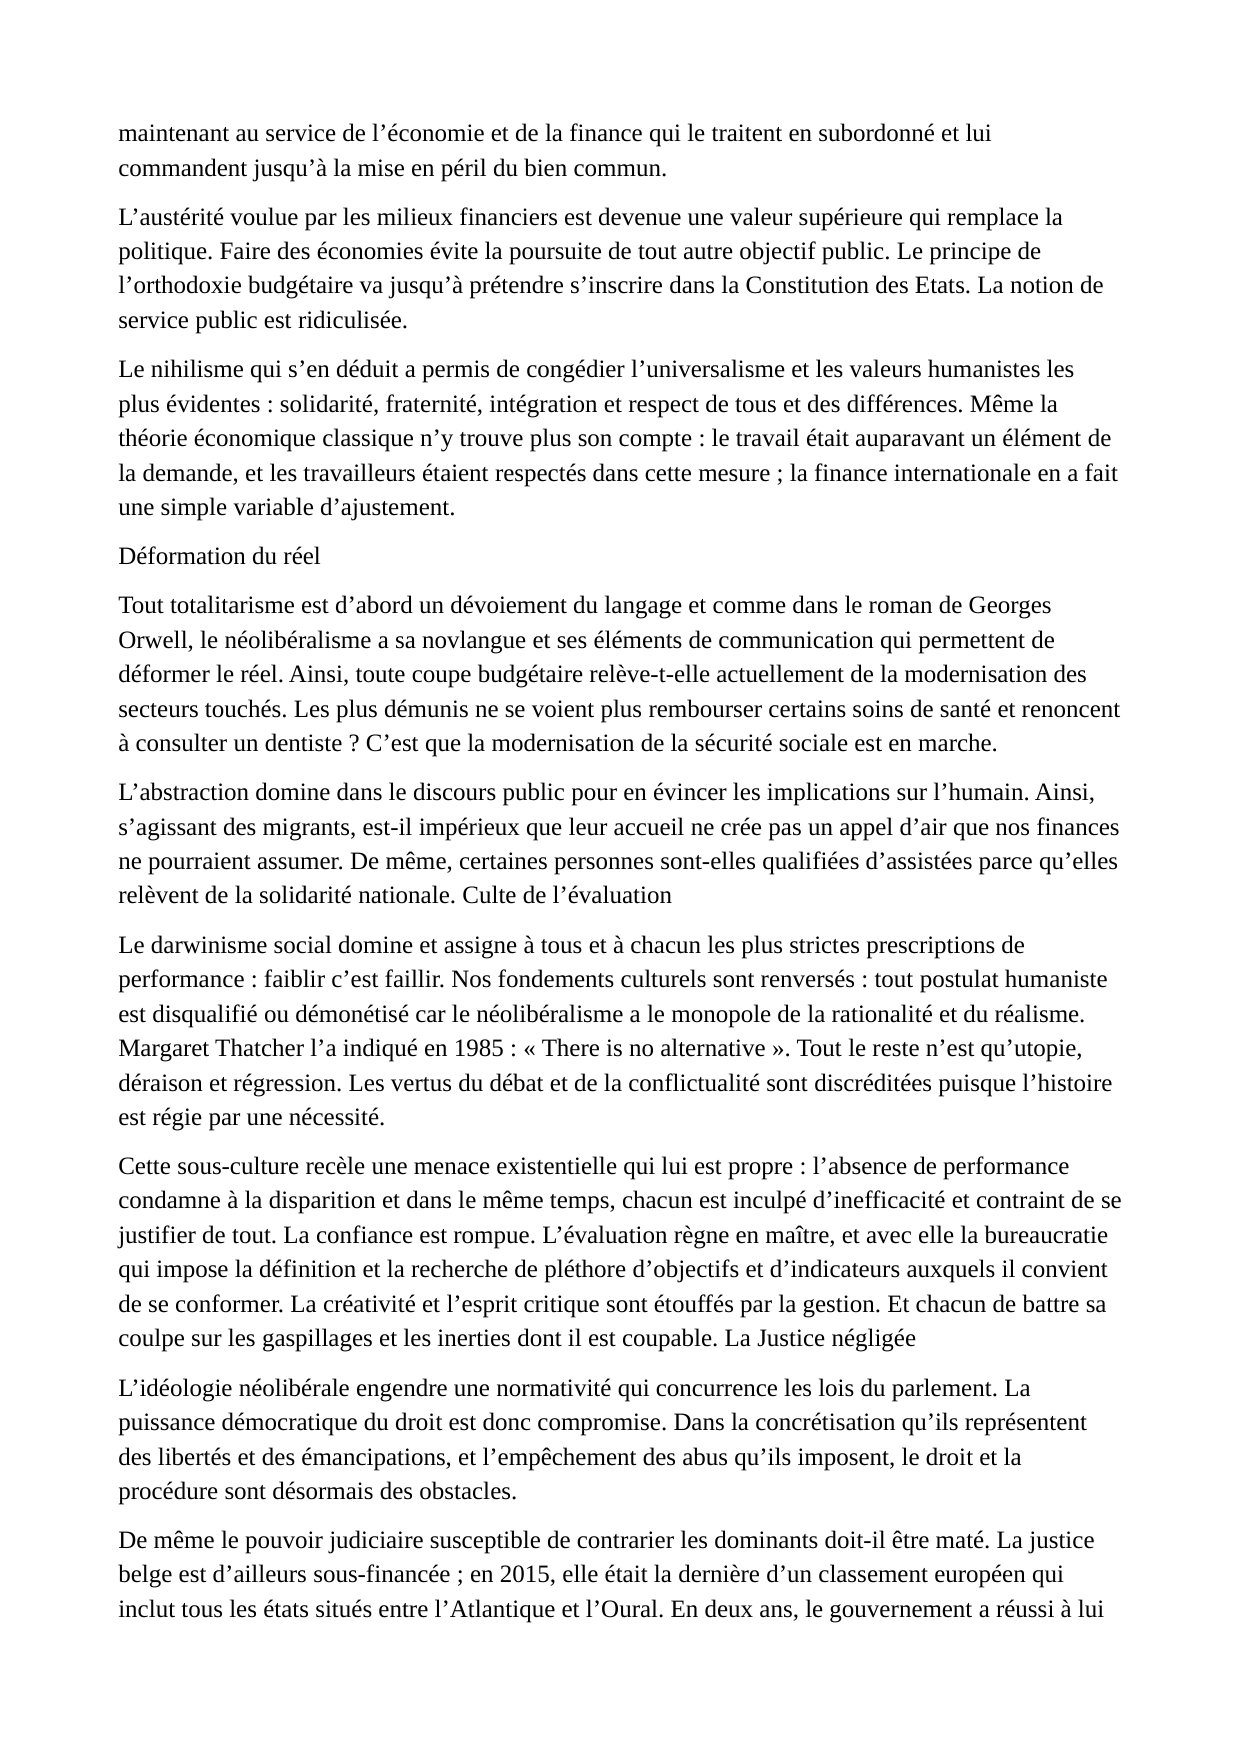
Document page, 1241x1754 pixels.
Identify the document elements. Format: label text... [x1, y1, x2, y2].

text Tout totalitarisme est d’abord un dévoiement du langage et comme dans le roman de Georges Orwell, le néolibéralisme a sa novlangue et ses éléments de communication qui permettent de déformer le réel. Ainsi, toute coupe budgétaire relève-t-elle actuellement de la modernisation des secteurs touchés. Les plus démunis ne se voient plus rembourser certains soins de santé et renoncent à consulter un dentiste ? C’est que la modernisation de la sécurité sociale est en marche. [118, 590, 1122, 757]
text L’abstraction domine dans le discours public pour en évincer les implications sur l’humain. Ainsi, s’agissant des migrants, est-il impérieux que leur accueil ne crée pas un appel d’air que nos finances ne pourraient assumer. De même, certaines personnes sont-elles qualifiées d’assistées parce qu’elles relèvent de la solidarité nationale. Culte de l’évaluation [118, 777, 1122, 909]
text De même le pouvoir judiciaire susceptible de contrarier les dominants doit-il être maté. La justice belge est d’ailleurs sous-financée ; en 2015, elle était la dernière d’un classement européen qui inclut tous les états situés entre l’Atlantique et l’Oural. En deux ans, le gouvernement a réussi à lui [118, 1525, 1122, 1623]
text Cette sous-culture recèle une menace existentielle qui lui est propre : l’absence de performance condamne à la disparition et dans le même temps, chacun est inculpé d’inefficacité et contraint de se justifier de tout. La confiance est rompue. L’évaluation règne en maître, et avec elle la bureaucratie qui impose la définition et la recherche de pléthore d’objectifs et d’indicateurs auxquels il convient de se conformer. La créativité et l’esprit critique sont étouffés par la gestion. Et chacun de battre sa coulpe sur les gaspillages et les inerties dont il est coupable. La Justice négligée [118, 1151, 1122, 1352]
text L’austérité voulue par les milieux financiers est devenue une valeur supérieure qui remplace la politique. Faire des économies évite la poursuite de tout autre objectif public. Le principe de l’orthodoxie budgétaire va jusqu’à prétendre s’inscrire dans la Constitution des Etats. La notion de service public est ridiculisée. [118, 202, 1122, 334]
text Le nihilisme qui s’en déduit a permis de congédier l’universalisme et les valeurs humanistes les plus évidentes : solidarité, fraternité, intégration et respect de tous et des différences. Même la théorie économique classique n’y trouve plus son compte : le travail était auparavant un élément de la demande, et les travailleurs étaient respectés dans cette mesure ; la finance internationale en a fait une simple variable d’ajustement. [118, 354, 1122, 521]
text maintenant au service de l’économie et de la finance qui le traitent en subordonné et lui commandent jusqu’à la mise en péril du bien commun. [118, 118, 1122, 181]
text Le darwinisme social domine et assigne à tous et à chacun les plus strictes prescriptions de performance : faiblir c’est faillir. Nos fondements culturels sont renversés : tout postulat humaniste est disqualifié ou démonétisé car le néolibéralisme a le monopole de la rationalité et du réalisme. Margaret Thatcher l’a indiqué en 1985 : « There is no alternative ». Tout le reste n’est qu’utopie, déraison et régression. Les vertus du débat et de la conflictualité sont discréditées puisque l’histoire est régie par une nécessité. [118, 930, 1122, 1131]
text L’idéologie néolibérale engendre une normativité qui concurrence les lois du parlement. La puissance démocratique du droit est donc compromise. Dans la concrétisation qu’ils représentent des libertés et des émancipations, et l’empêchement des abus qu’ils imposent, le droit et la procédure sont désormais des obstacles. [118, 1373, 1122, 1505]
text Déformation du réel [118, 541, 1122, 570]
